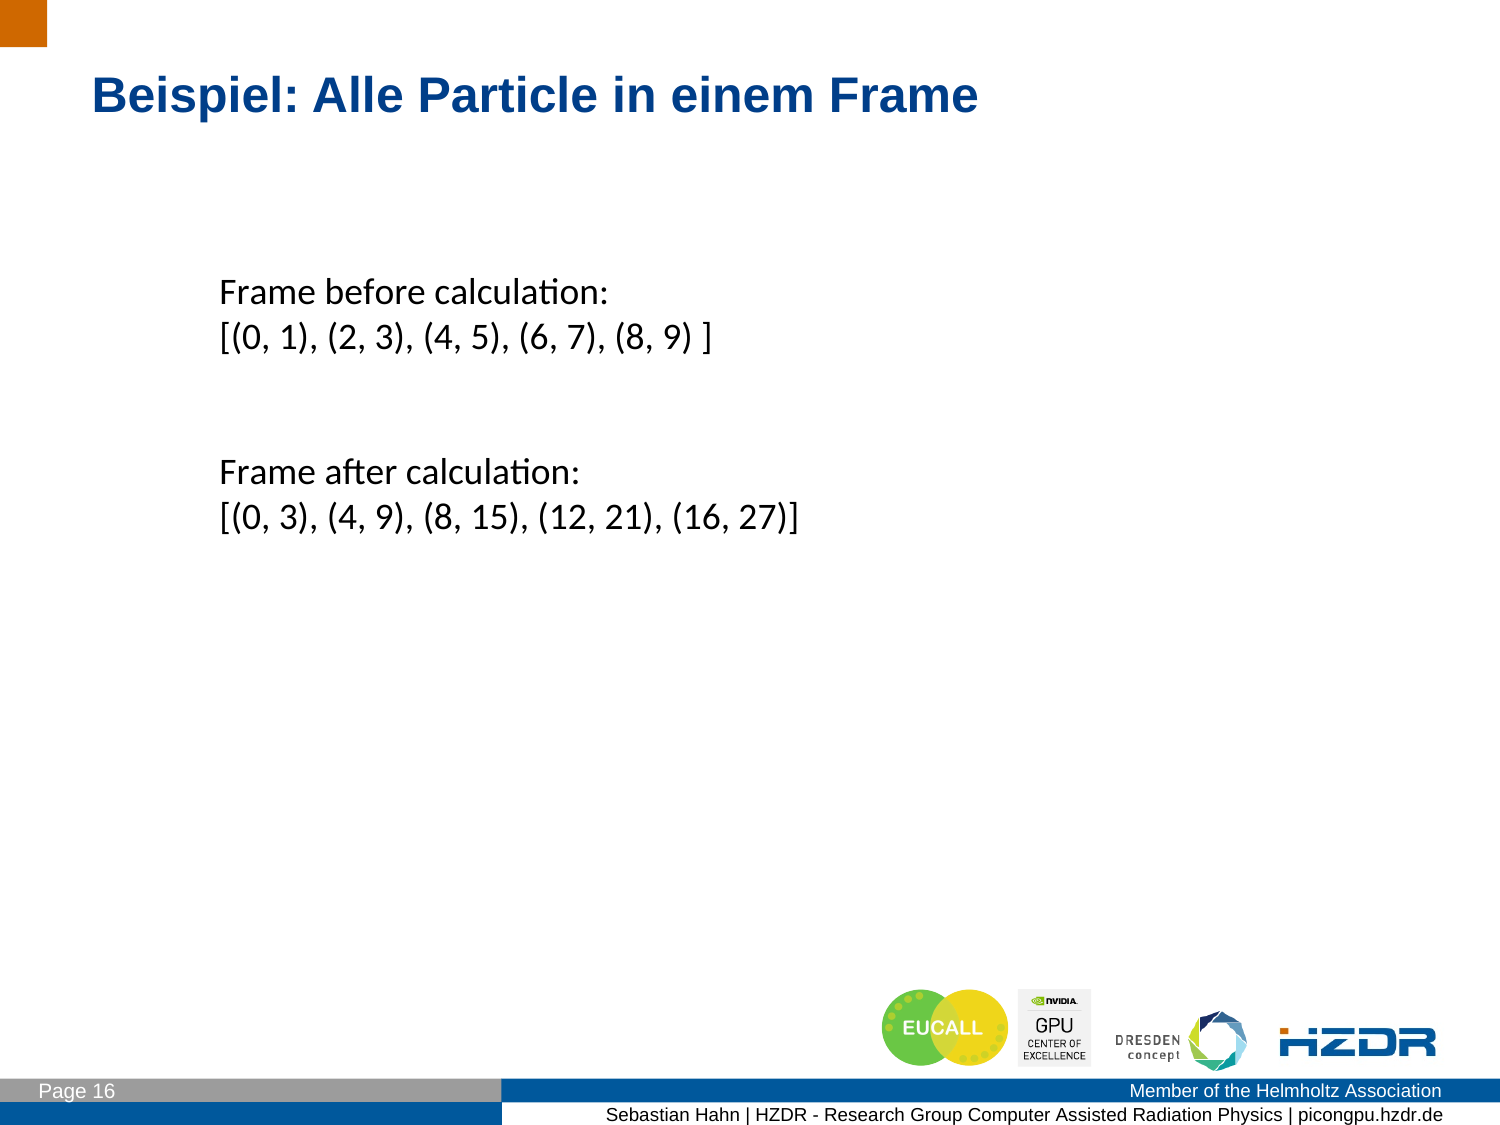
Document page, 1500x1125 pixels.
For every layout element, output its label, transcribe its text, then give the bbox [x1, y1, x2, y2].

text_box Frame before calculation: [(0, 1), (2, 3), (4, 5), (6, 7), (8, 9) ] Frame after calculation: [(0, 3), (4, 9), (8, 15), (12, 21), (16, 27)] [204, 259, 1500, 590]
picture [1116, 1011, 1247, 1071]
picture [874, 980, 1099, 1075]
list Beispiel: Alle Particle in einem Frame [76, 54, 1424, 209]
picture [1257, 1011, 1453, 1073]
